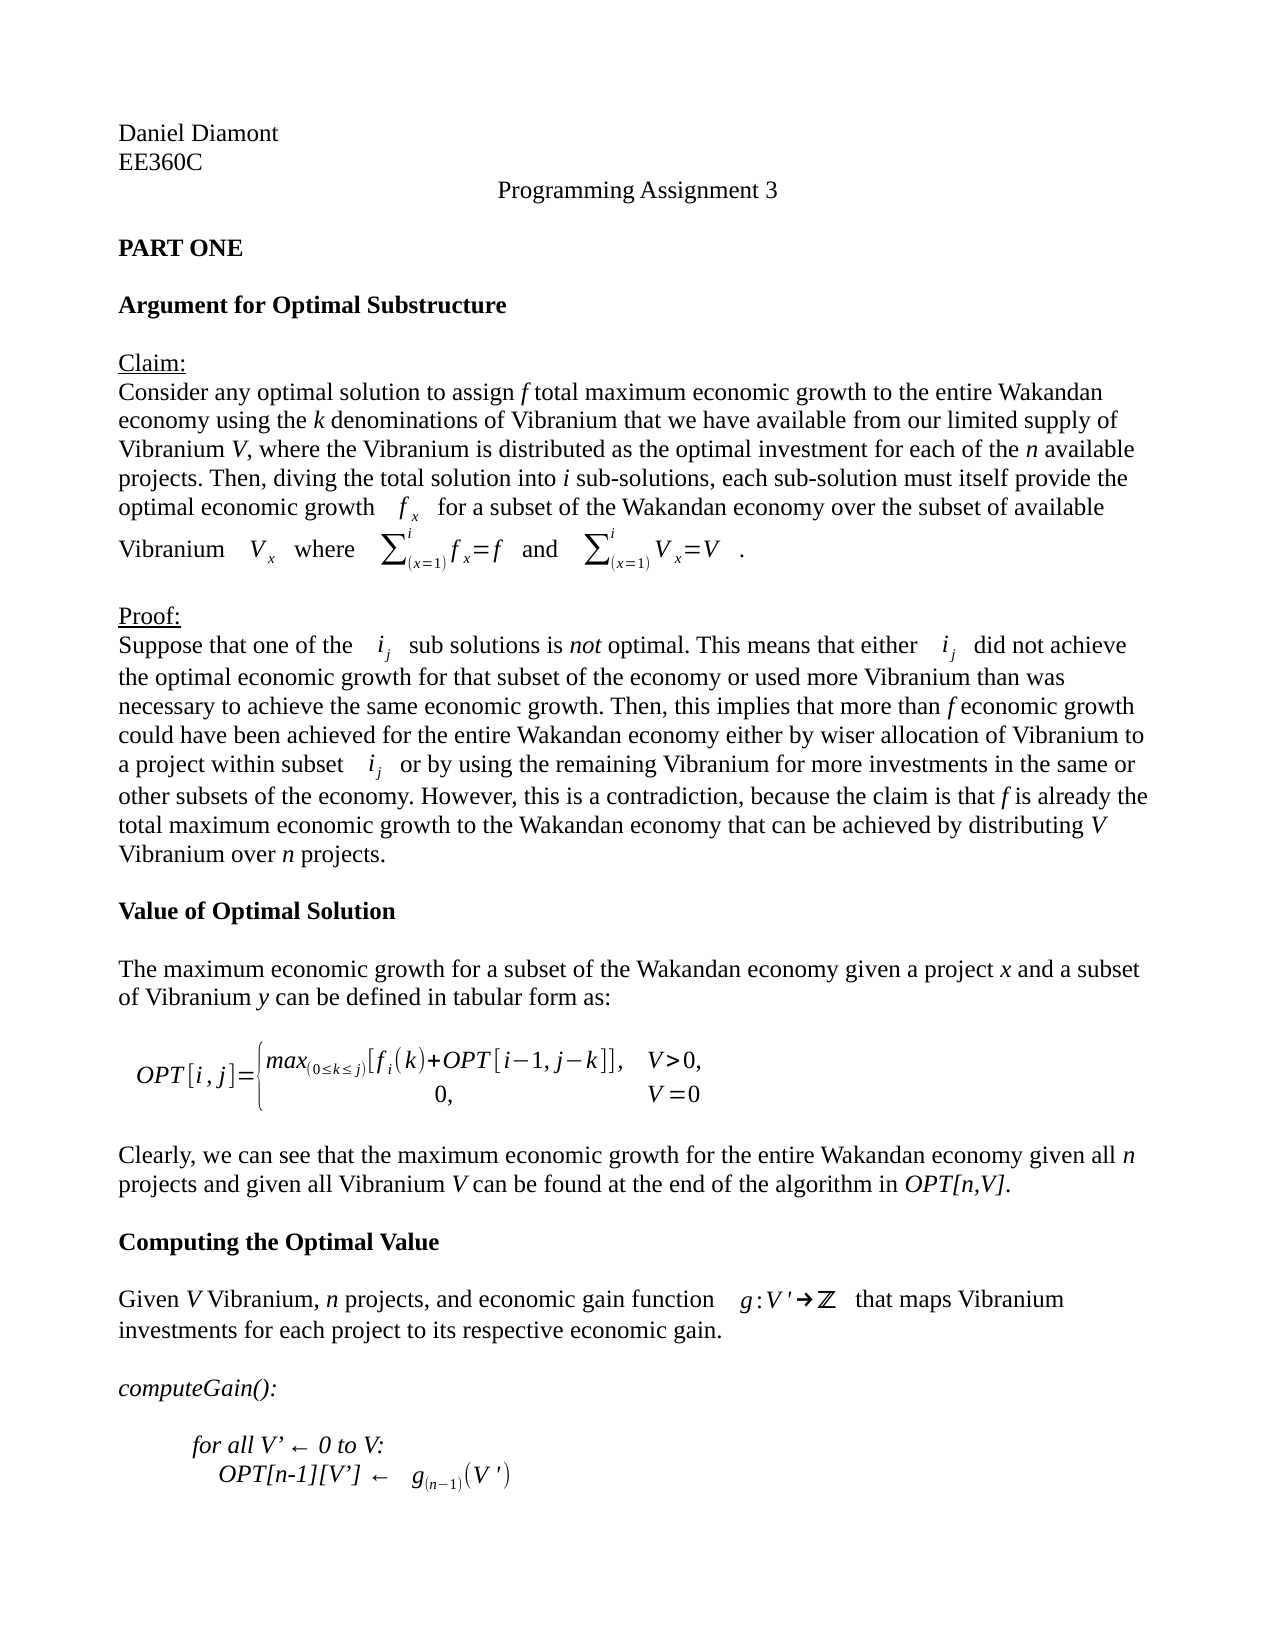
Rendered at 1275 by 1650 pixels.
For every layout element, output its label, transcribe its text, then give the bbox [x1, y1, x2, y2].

text The maximum economic growth for a subset of the Wakandan economy given a project x and a subset of Vibranium y can be defined in tabular form as: [118, 954, 1157, 1011]
text Clearly, we can see that the maximum economic growth for the entire Wakandan economy given all n projects and given all Vibranium V can be found at the end of the algorithm in OPT[n,V]. [118, 1140, 1157, 1198]
text Claim: [118, 348, 1157, 377]
text Value of Optimal Solution [118, 896, 1157, 925]
text OPT[n-1][V’] ← [192, 1459, 1157, 1493]
text Computing the Optimal Value [118, 1227, 1157, 1255]
text for all V’ ← 0 to V: [192, 1430, 1157, 1459]
text computeGain(): [118, 1373, 1157, 1402]
text Daniel Diamont [118, 118, 1157, 147]
text Consider any optimal solution to assign f total maximum economic growth to the entire Wakandan economy using the k denominations of Vibranium that we have available from our limited supply of Vibranium V, where the Vibranium is distributed as the optimal investment for each of the n available projects. Then, diving the total solution into i sub-solutions, each sub-solution must itself provide the optimal economic growth for a subset of the Wakandan economy over the subset of available Vibranium where and . [118, 377, 1157, 573]
text Given V Vibranium, n projects, and economic gain function that maps Vibranium investments for each project to its respective economic gain. [118, 1284, 1157, 1344]
text PART ONE [118, 233, 1157, 262]
text Programming Assignment 3 [118, 176, 1157, 204]
text Suppose that one of the sub solutions is not optimal. This means that either did not achieve the optimal economic growth for that subset of the economy or used more Vibranium than was necessary to achieve the same economic growth. Then, this implies that more than f economic growth could have been achieved for the entire Wakandan economy either by wiser allocation of Vibranium to a project within subset or by using the remaining Vibranium for more investments in the same or other subsets of the economy. However, this is a contradiction, because the claim is that f is already the total maximum economic growth to the Wakandan economy that can be achieved by distributing V Vibranium over n projects. [118, 630, 1157, 867]
text Argument for Optimal Substructure [118, 291, 1157, 319]
text Proof: [118, 601, 1157, 630]
text EE360C [118, 147, 1157, 176]
